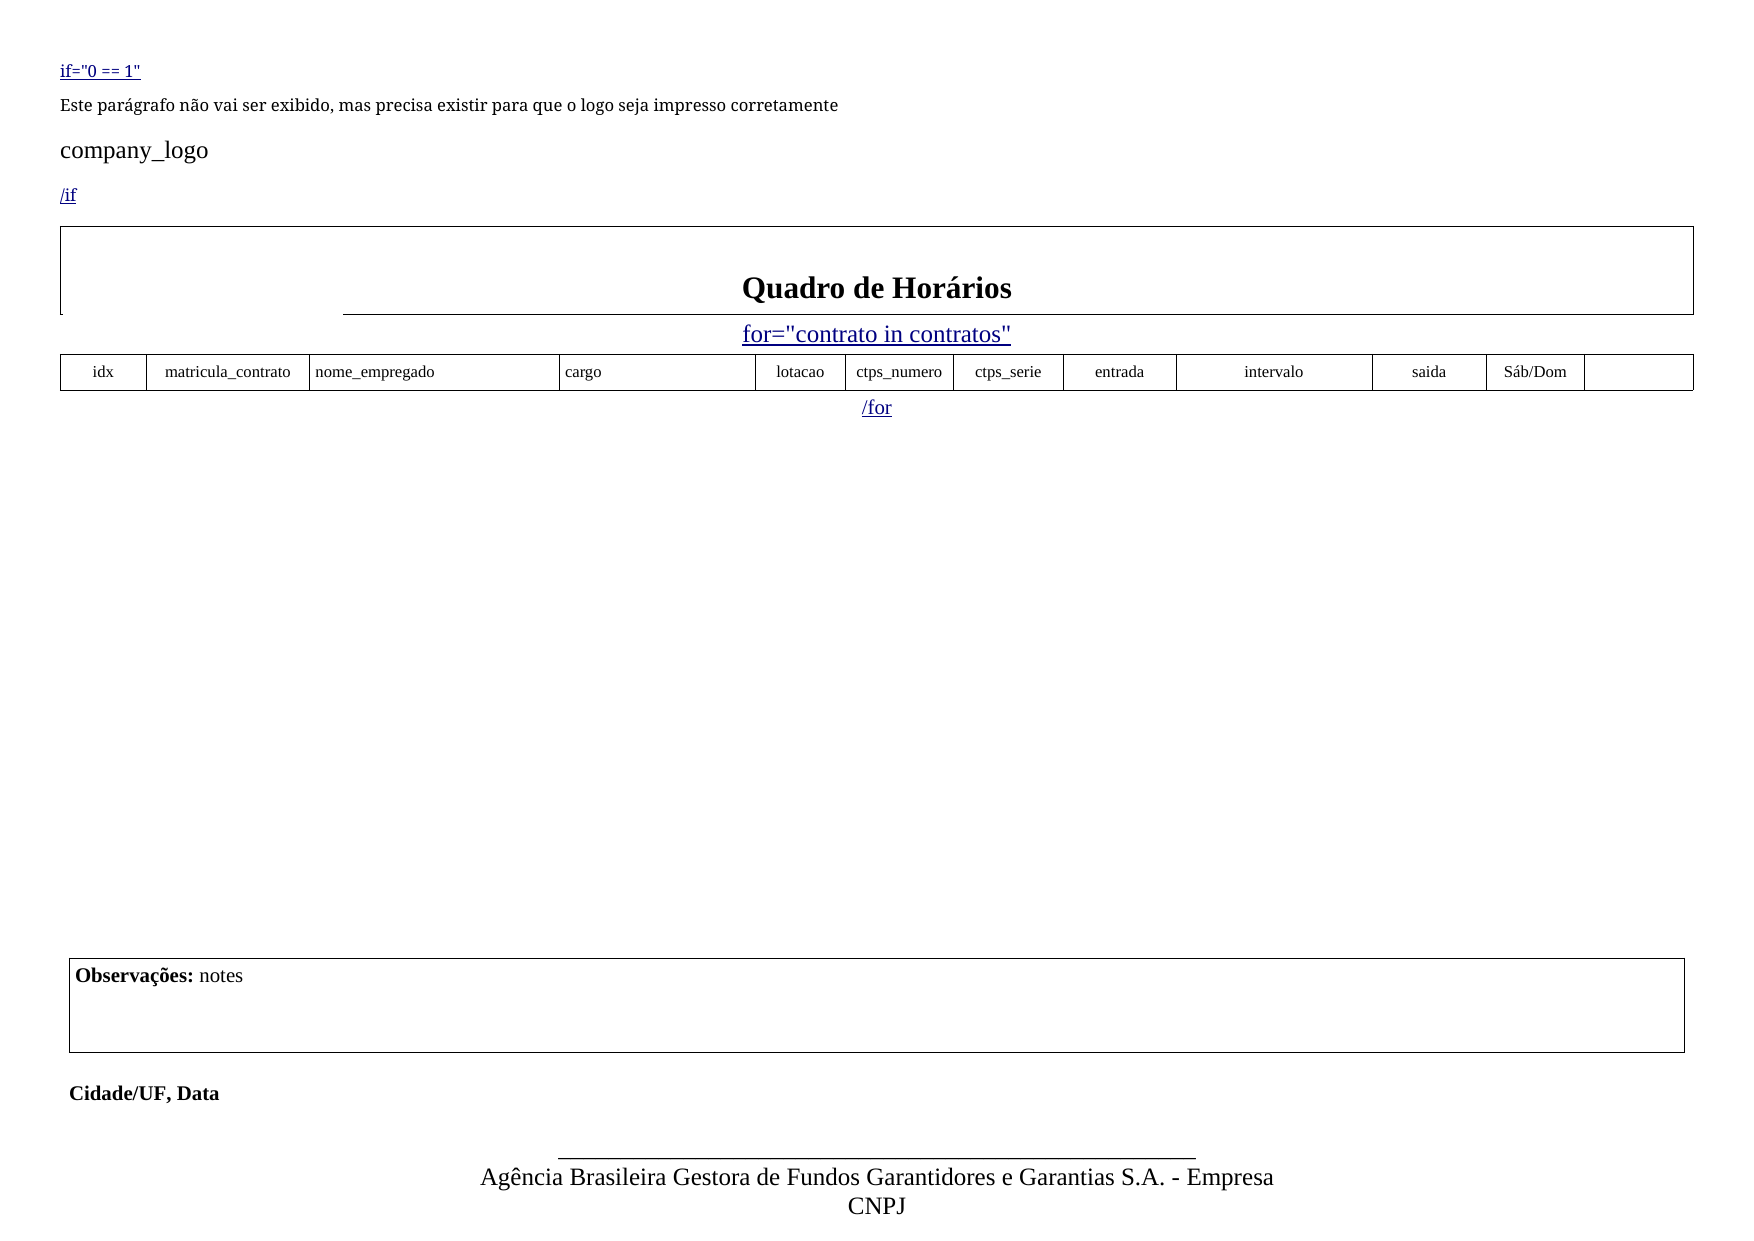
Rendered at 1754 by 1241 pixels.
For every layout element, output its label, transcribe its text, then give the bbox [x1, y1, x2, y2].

table_cell idx [61, 355, 146, 389]
table_header Observações: notes [70, 959, 1684, 1052]
text ___________________________________________________ [69, 1133, 1685, 1162]
table_cell ctps_numero [846, 355, 953, 389]
table_cell Sáb/Dom [1487, 355, 1584, 389]
table_cell nome_empregado [310, 355, 559, 389]
table_cell matricula_contrato [147, 355, 309, 389]
text Cidade/UF, Data [69, 1081, 1685, 1105]
table_cell /for [60, 391, 1693, 454]
table_cell [1585, 355, 1693, 389]
table_cell saida [1373, 355, 1486, 389]
table_cell ctps_serie [954, 355, 1063, 389]
text CNPJ [69, 1191, 1685, 1220]
table_header for="contrato in contratos" [60, 315, 1693, 354]
table_cell lotacao [756, 355, 845, 389]
text Agência Brasileira Gestora de Fundos Garantidores e Garantias S.A. - Empresa [69, 1162, 1685, 1191]
table_cell cargo [560, 355, 755, 389]
table_cell entrada [1064, 355, 1176, 389]
table_cell intervalo [1177, 355, 1372, 389]
